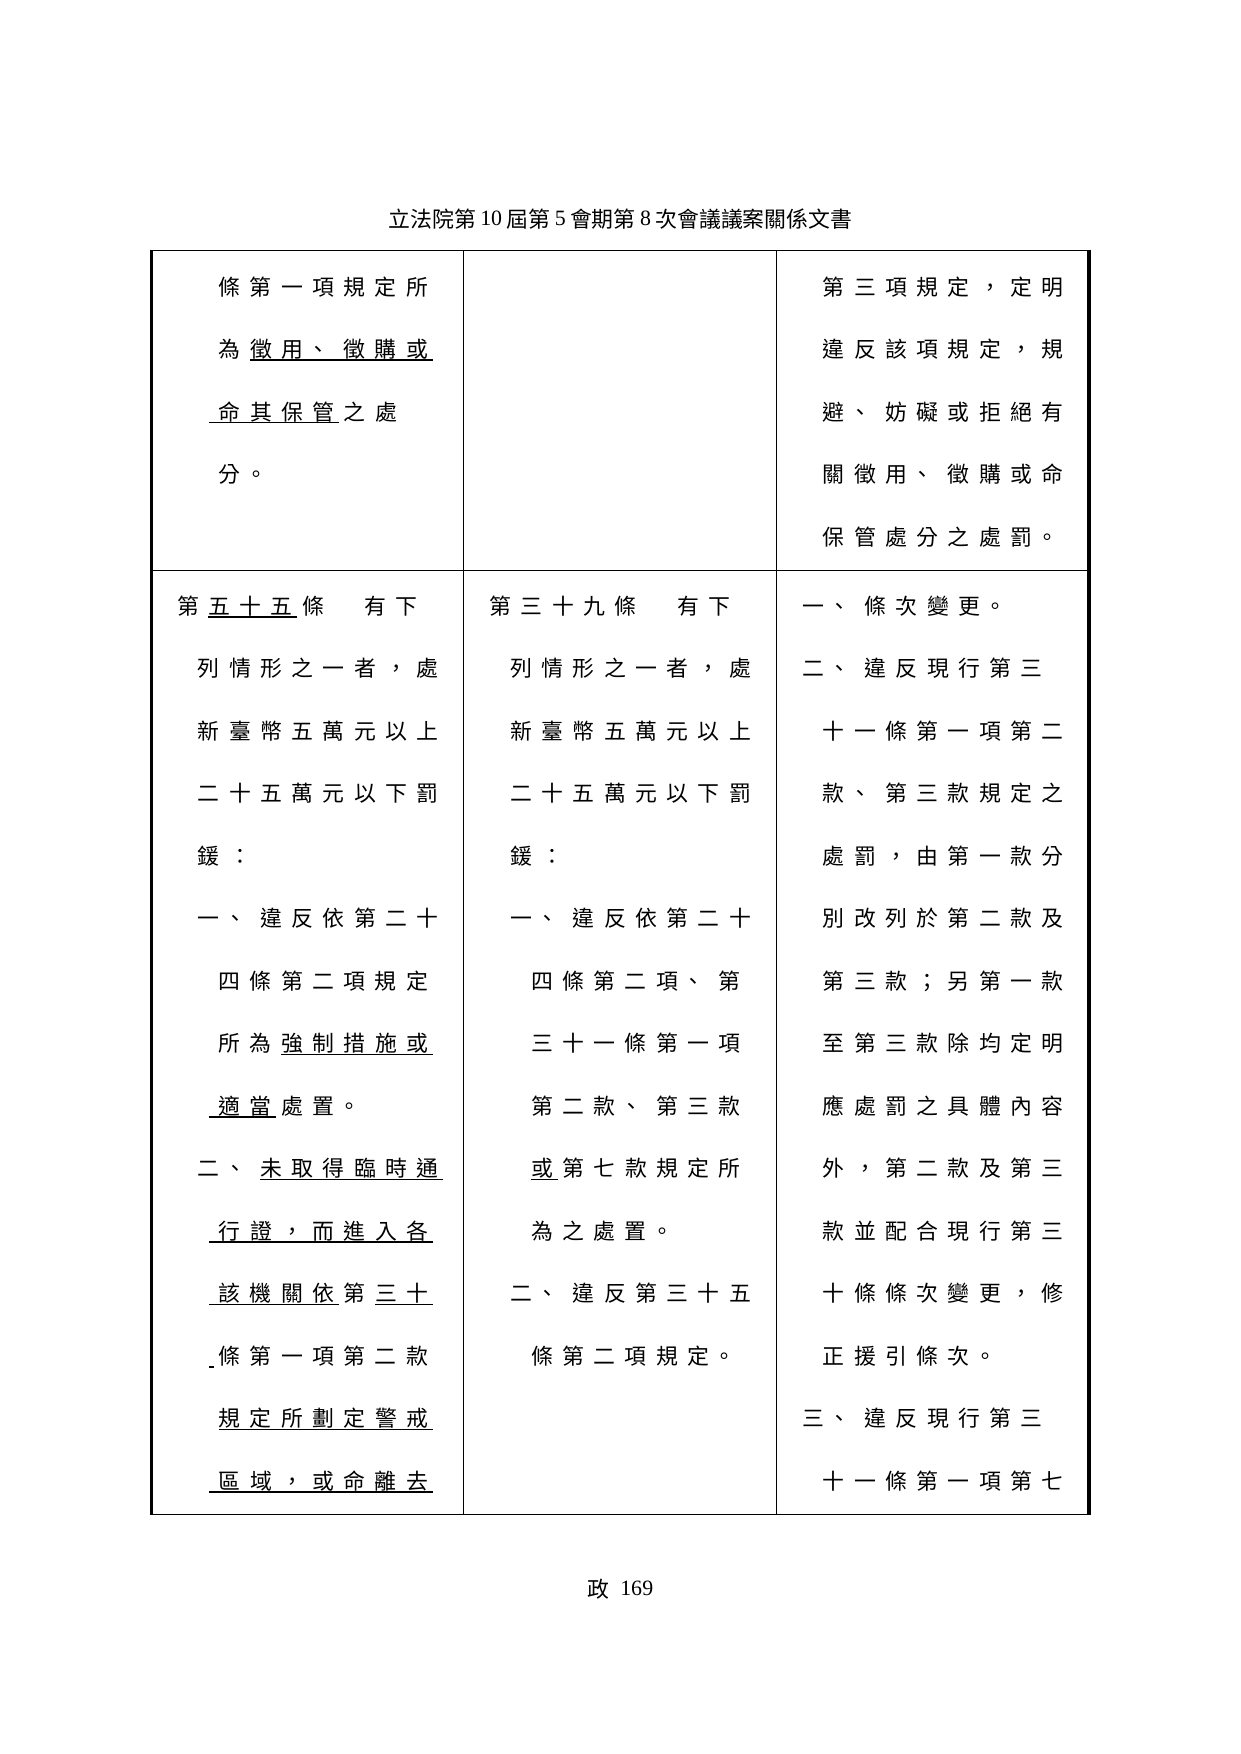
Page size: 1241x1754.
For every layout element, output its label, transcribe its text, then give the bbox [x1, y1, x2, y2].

table_cell 一、條次變更。 二、違反現行第三十一條第一項第二款、第三款規定之處罰，由第一款分別改列於第二款及第三款；另第一款至第三款除均定明應處罰之具體內容外，第二款及第三款並配合現行第三十條條次變更，修正援引條次。 三、違反現行第三十一條第一項第七 [777, 571, 1087, 1514]
table_cell 第五十五條 有下列情形之一者，處新臺幣五萬元以上二十五萬元以下罰鍰： 一、違反依第二十四條第二項規定所為強制措施或適當處置。 二、未取得臨時通行證，而進入各該機關依第三十條第一項第二款規定所劃定警戒區域，或命離去 [153, 571, 463, 1514]
table_cell 第三十九條 有下列情形之一者，處新臺幣五萬元以上二十五萬元以下罰鍰： 一、違反依第二十四條第二項、第三十一條第一項第二款、第三款或第七款規定所為之處置。 二、違反第三十五條第二項規定。 [464, 571, 776, 1514]
table_cell 第三項規定，定明違反該項規定，規避、妨礙或拒絕有關徵用、徵購或命保管處分之處罰。 [777, 251, 1087, 569]
table_cell 條第一項規定所為徵用、徵購或命其保管之處分。 [153, 251, 463, 569]
table_cell [464, 251, 776, 569]
